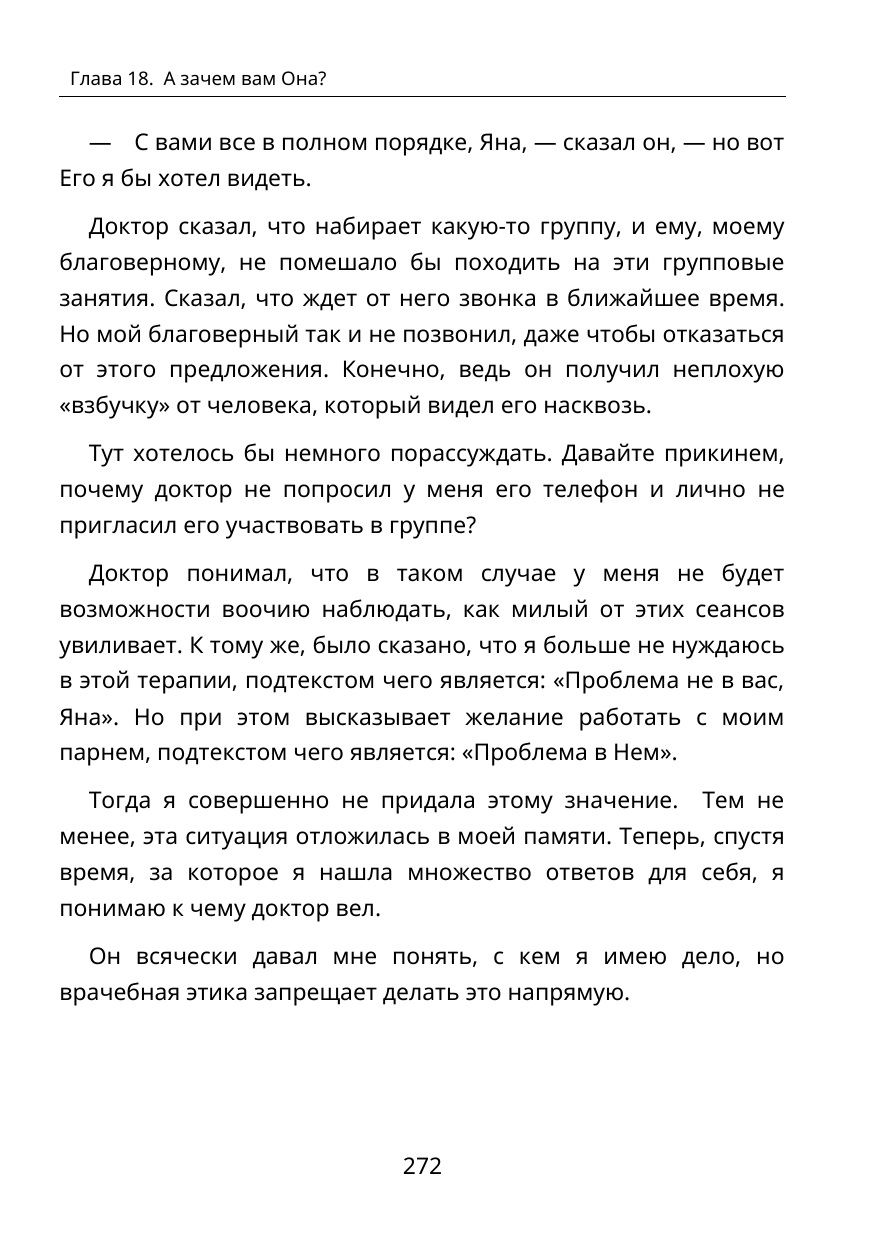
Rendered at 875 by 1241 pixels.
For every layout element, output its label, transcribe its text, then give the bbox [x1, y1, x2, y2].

list С вами все в полном порядке, Яна, — сказал он, — но вот Его я бы хотел видеть. [59, 126, 786, 193]
text Доктор сказал, что набирает какую-то группу, и ему, моему благоверному, не помешало бы походить на эти групповые занятия. Сказал, что ждет от него звонка в ближайшее время. Но мой благоверный так и не позвонил, даже чтобы отказаться от этого предложения. Конечно, ведь он получил неплохую «взбучку» от человека, который видел его насквозь. [59, 210, 786, 421]
text Доктор понимал, что в таком случае у меня не будет возможности воочию наблюдать, как милый от этих сеансов увиливает. К тому же, было сказано, что я больше не нуждаюсь в этой терапии, подтекстом чего является: «Проблема не в вас, Яна». Но при этом высказывает желание работать с моим парнем, подтекстом чего является: «Проблема в Нем». [59, 557, 786, 768]
text Тогда я совершенно не придала этому значение. Тем не менее, эта ситуация отложилась в моей памяти. Теперь, спустя время, за которое я нашла множество ответов для себя, я понимаю к чему доктор вел. [59, 784, 786, 923]
text Тут хотелось бы немного порассуждать. Давайте прикинем, почему доктор не попросил у меня его телефон и лично не пригласил его участвовать в группе? [59, 437, 786, 540]
text Он всячески давал мне понять, с кем я имею дело, но врачебная этика запрещает делать это напрямую. [59, 939, 786, 1007]
